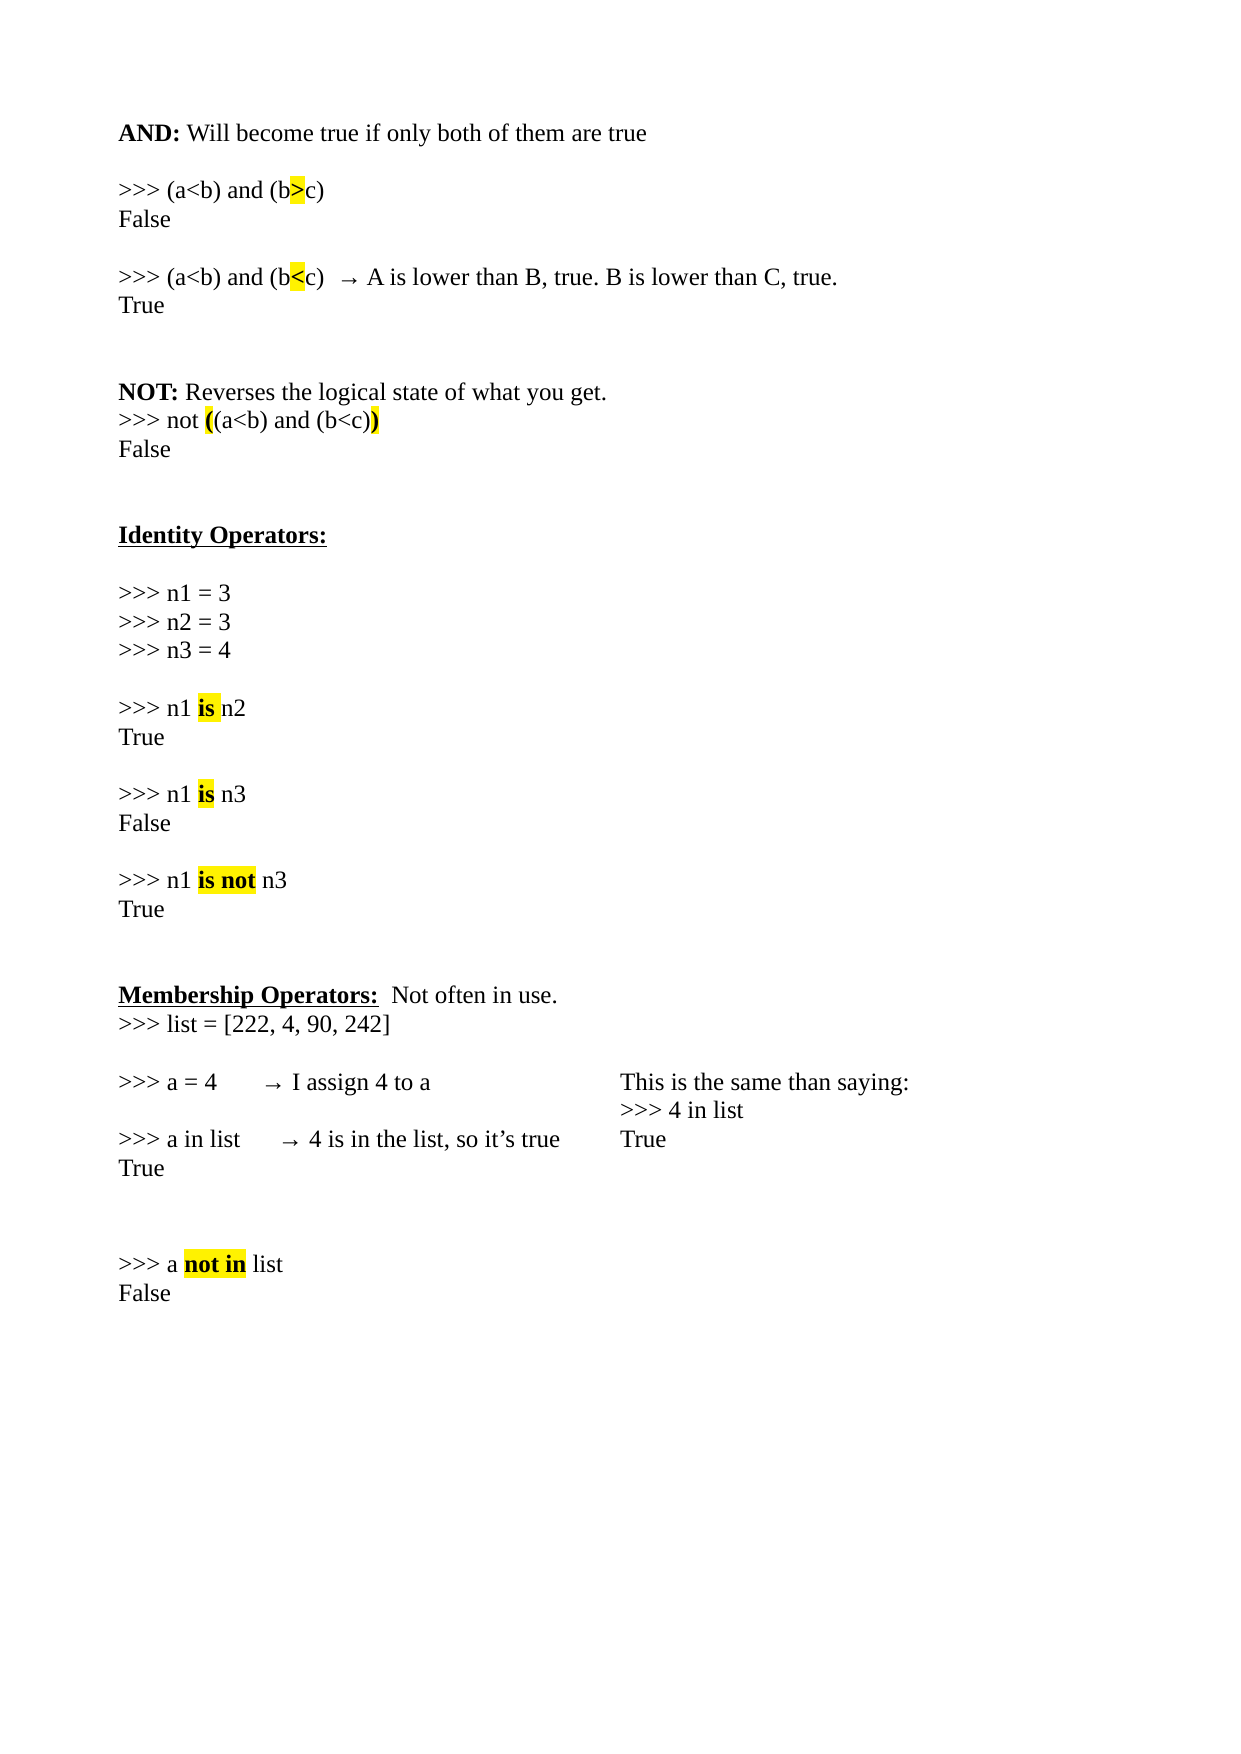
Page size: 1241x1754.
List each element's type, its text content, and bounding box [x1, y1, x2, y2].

text >>> n3 = 4 [118, 636, 1122, 664]
text >>> n1 = 3 [118, 578, 1122, 607]
text True [118, 722, 1122, 751]
text >>> list = [222, 4, 90, 242] [118, 1009, 1122, 1038]
text >>> n2 = 3 [118, 607, 1122, 636]
text Identity Operators: [118, 521, 1122, 549]
text NOT: Reverses the logical state of what you get. [118, 377, 1122, 406]
text >>> (a<b) and (b<c) → A is lower than B, true. B is lower than C, true. [118, 262, 1122, 291]
text True [118, 894, 1122, 923]
text >>> n1 is not n3 [118, 866, 1122, 894]
text >>> not ((a<b) and (b<c)) [118, 406, 1122, 434]
text True [118, 291, 1122, 319]
table_header >>> a = 4 → I assign 4 to a >>> a in list → 4 is in the list, so it’s true True [118, 1067, 620, 1220]
text Membership Operators: Not often in use. [118, 981, 1122, 1009]
text False [118, 1278, 1122, 1307]
table_header This is the same than saying: >>> 4 in list True [620, 1067, 1122, 1220]
text >>> n1 is n2 [118, 693, 1122, 722]
text AND: Will become true if only both of them are true [118, 118, 1122, 147]
text False [118, 434, 1122, 463]
text >>> (a<b) and (b>c) [118, 176, 1122, 204]
text False [118, 204, 1122, 233]
text >>> n1 is n3 [118, 779, 1122, 808]
text >>> a not in list [118, 1249, 1122, 1278]
text False [118, 808, 1122, 837]
